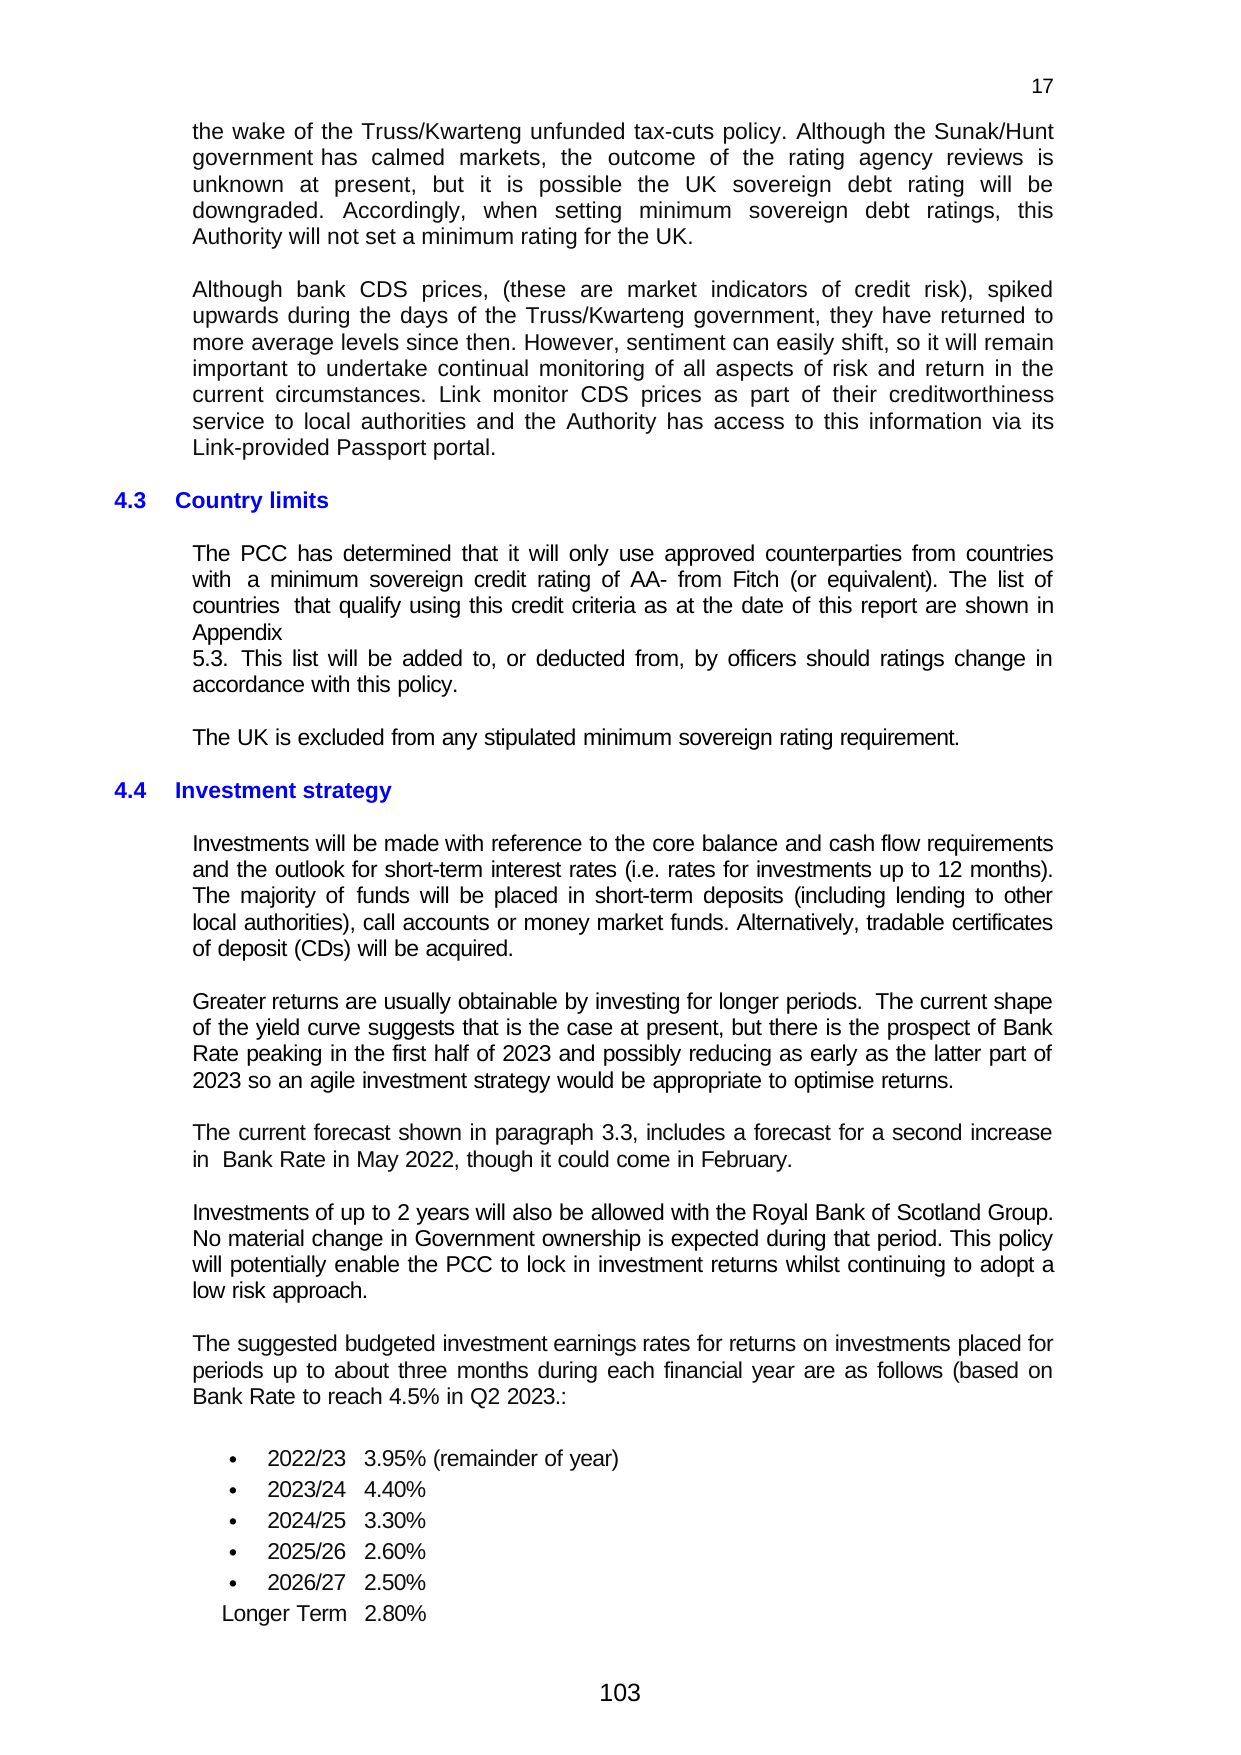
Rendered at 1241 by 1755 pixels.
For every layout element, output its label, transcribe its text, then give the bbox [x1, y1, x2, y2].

text Greater returns are usually obtainable by investing for longer periods. The current shape of the yield curve suggests that is the case at present, but there is the prospect of Bank Rate peaking in the first half of 2023 and possibly reducing as early as the latter part of 2023 so an agile investment strategy would be appropriate to optimise returns. [192, 988, 1054, 1093]
list Investment strategy [114, 777, 1066, 803]
list Country limits [114, 487, 1066, 513]
text Although bank CDS prices, (these are market indicators of credit risk), spiked upwards during the days of the Truss/Kwarteng government, they have returned to more average levels since then. However, sentiment can easily shift, so it will remain important to undertake continual monitoring of all aspects of risk and return in the current circumstances. Link monitor CDS prices as part of their creditworthiness service to local authorities and the Authority has access to this information via its Link-provided Passport portal. [192, 276, 1054, 461]
text The suggested budgeted investment earnings rates for returns on investments placed for periods up to about three months during each financial year are as follows (based on Bank Rate to reach 4.5% in Q2 2023.: [192, 1330, 1054, 1409]
text 5.3. This list will be added to, or deducted from, by officers should ratings change in accordance with this policy. [192, 645, 1054, 698]
text The UK is excluded from any stipulated minimum sovereign rating requirement. [192, 724, 1066, 750]
table_cell Longer Term [216, 1599, 355, 1637]
table_cell  2023/24 [216, 1475, 355, 1506]
table_cell 2.80% [355, 1599, 623, 1637]
text The current forecast shown in paragraph 3.3, includes a forecast for a second increase in Bank Rate in May 2022, though it could come in February. [192, 1119, 1054, 1172]
table_cell  2025/26 [216, 1537, 355, 1568]
table_cell 2.50% [355, 1568, 623, 1599]
text The PCC has determined that it will only use approved counterparties from countries with a minimum sovereign credit rating of AA- from Fitch (or equivalent). The list of countries that qualify using this credit criteria as at the date of this report are shown in Appendix [192, 539, 1054, 645]
table_header 3.95% (remainder of year) [355, 1438, 623, 1475]
text Investments of up to 2 years will also be allowed with the Royal Bank of Scotland Group. No material change in Government ownership is expected during that period. This policy will potentially enable the PCC to lock in investment returns whilst continuing to adopt a low risk approach. [192, 1198, 1054, 1304]
table_header  2022/23 [216, 1438, 355, 1475]
text 17 [175, 74, 1054, 98]
table_cell  2026/27 [216, 1568, 355, 1599]
text the wake of the Truss/Kwarteng unfunded tax-cuts policy. Although the Sunak/Hunt government has calmed markets, the outcome of the rating agency reviews is unknown at present, but it is possible the UK sovereign debt rating will be downgraded. Accordingly, when setting minimum sovereign debt ratings, this Authority will not set a minimum rating for the UK. [192, 118, 1054, 250]
table_cell 2.60% [355, 1537, 623, 1568]
text Investments will be made with reference to the core balance and cash flow requirements and the outlook for short-term interest rates (i.e. rates for investments up to 12 months). The majority of funds will be placed in short-term deposits (including lending to other local authorities), call accounts or money market funds. Alternatively, tradable certificates of deposit (CDs) will be acquired. [192, 829, 1054, 961]
table_cell 4.40% [355, 1475, 623, 1506]
table_cell 3.30% [355, 1506, 623, 1537]
table_cell  2024/25 [216, 1506, 355, 1537]
